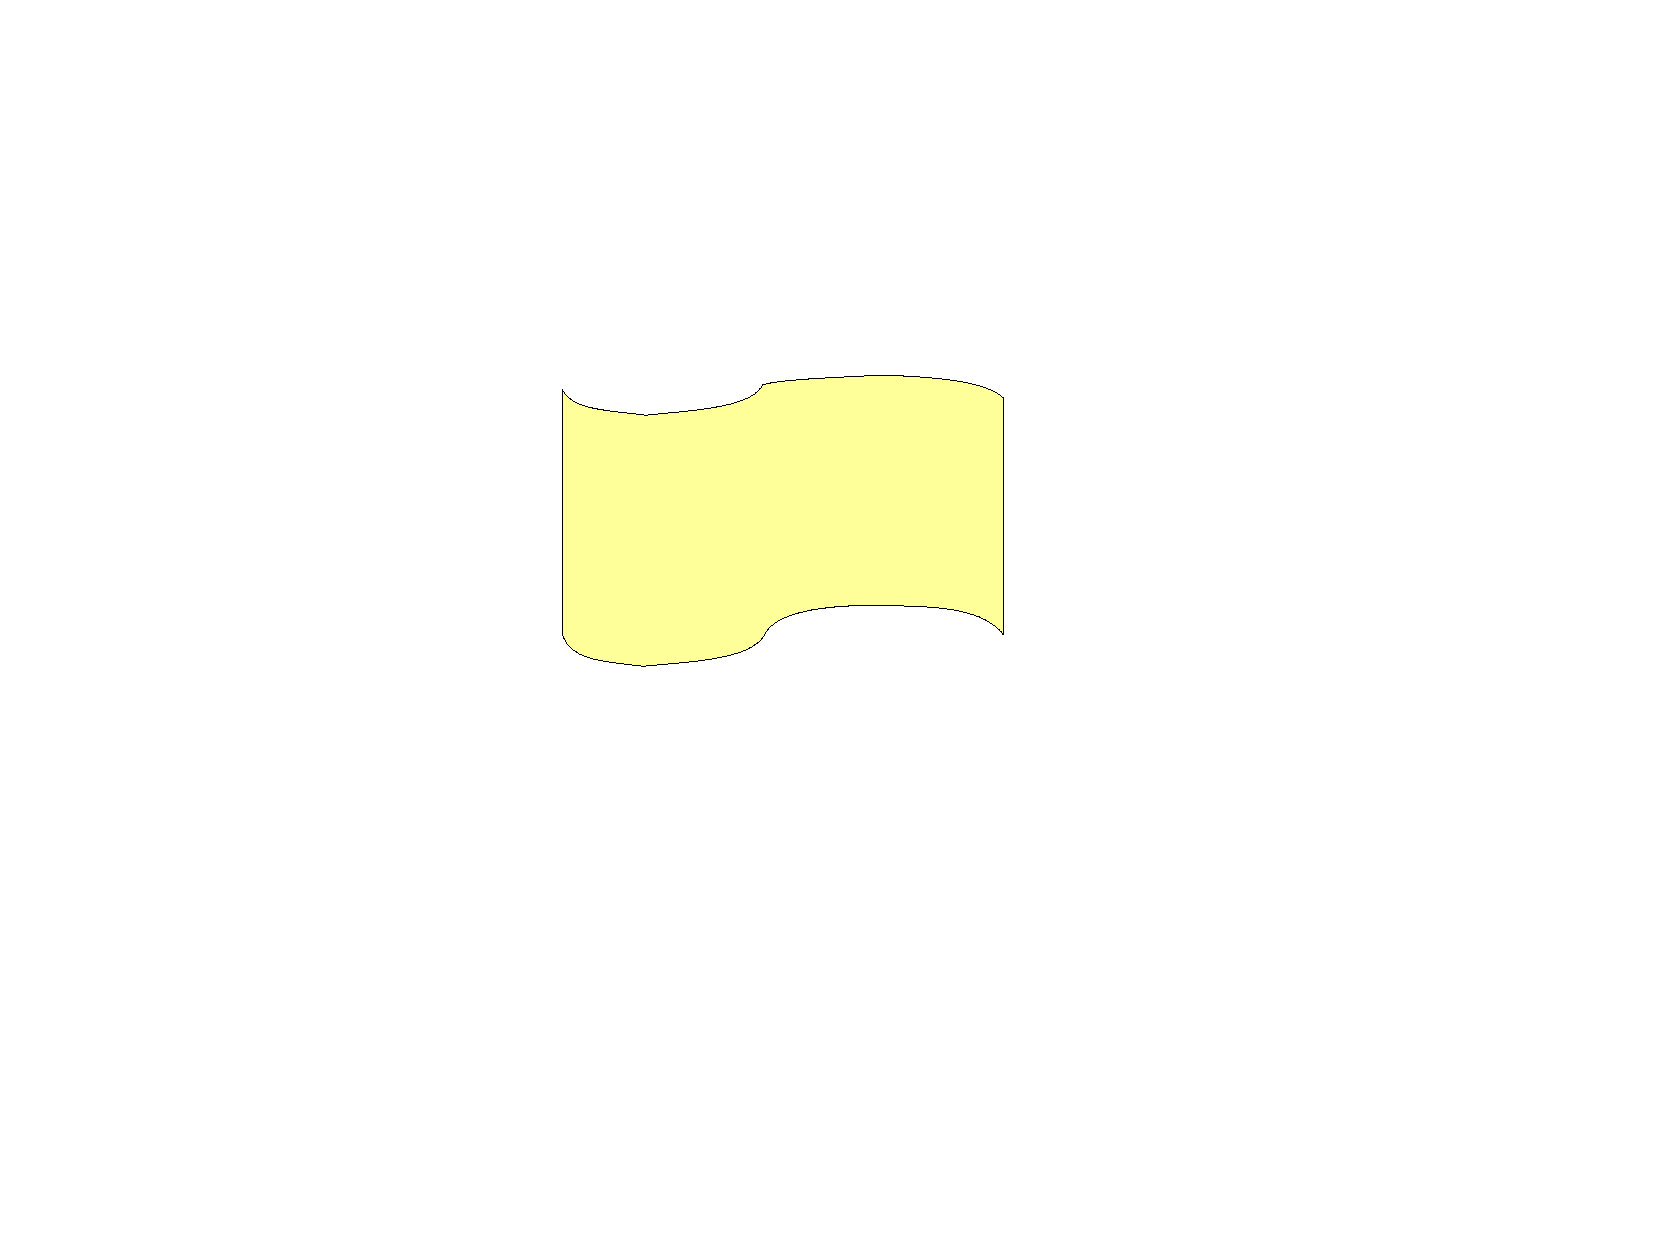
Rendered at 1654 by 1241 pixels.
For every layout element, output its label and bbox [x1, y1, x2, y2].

text_box [562, 375, 1004, 667]
